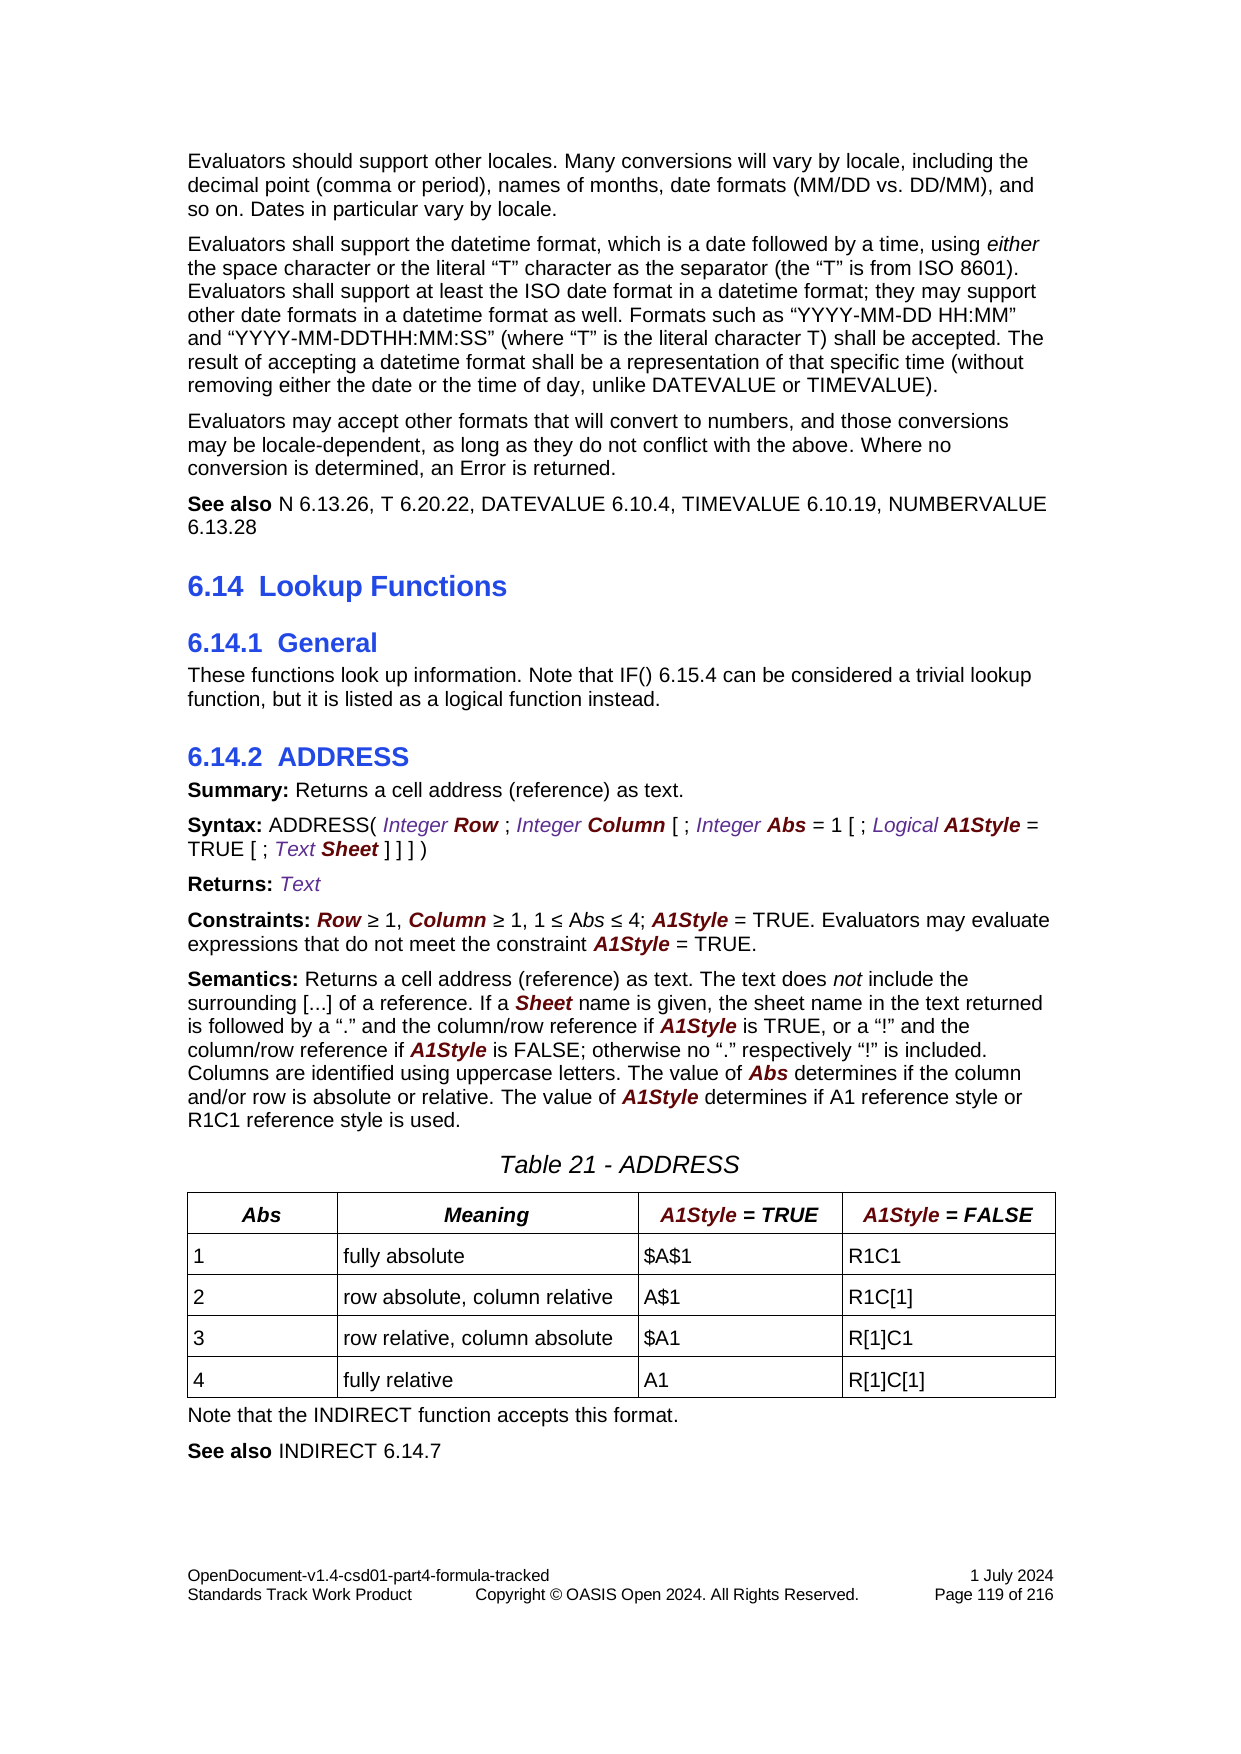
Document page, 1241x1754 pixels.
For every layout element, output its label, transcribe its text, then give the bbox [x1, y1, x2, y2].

text Evaluators may accept other formats that will convert to numbers, and those conversions may be locale-dependent, as long as they do not conflict with the above. Where no conversion is determined, an Error is returned. [187, 409, 1053, 480]
table_header A1Style = TRUE [639, 1193, 842, 1233]
table_cell fully relative [338, 1357, 638, 1397]
table_cell 2 [188, 1275, 337, 1315]
table_cell R[1]C[1] [843, 1357, 1055, 1397]
subtitle ADDRESS [187, 742, 1053, 772]
text Note that the INDIRECT function accepts this format. [187, 1403, 1053, 1427]
table_cell 4 [188, 1357, 337, 1397]
text Evaluators should support other locales. Many conversions will vary by locale, including the decimal point (comma or period), names of months, date formats (MM/DD vs. DD/MM), and so on. Dates in particular vary by locale. [187, 150, 1053, 221]
table_cell fully absolute [338, 1234, 638, 1274]
table_cell R[1]C1 [843, 1316, 1055, 1356]
table_cell A$1 [639, 1275, 842, 1315]
subtitle Lookup Functions [187, 570, 1053, 603]
table_cell A1 [639, 1357, 842, 1397]
text Evaluators shall support the datetime format, which is a date followed by a time, using either the space character or the literal “T” character as the separator (the “T” is from ISO 8601). Evaluators shall support at least the ISO date format in a datetime format; they may support other date formats in a datetime format as well. Formats such as “YYYY-MM-DD HH:MM” and “YYYY-MM-DDTHH:MM:SS” (where “T” is the literal character T) shall be accepted. The result of accepting a datetime format shall be a representation of that specific time (without removing either the date or the time of day, unlike DATEVALUE or TIMEVALUE). [187, 233, 1053, 397]
table_cell row absolute, column relative [338, 1275, 638, 1315]
table_cell R1C[1] [843, 1275, 1055, 1315]
table_header Meaning [338, 1193, 638, 1233]
text Syntax: ADDRESS( Integer Row ; Integer Column [ ; Integer Abs = 1 [ ; Logical A1Style = TRUE [ ; Text Sheet ] ] ] ) [187, 814, 1053, 861]
text See also N 6.13.26, T 6.20.22, DATEVALUE 6.10.4, TIMEVALUE 6.10.19, NUMBERVALUE 6.13.28 [187, 492, 1053, 539]
text Constraints: Row ≥ 1, Column ≥ 1, 1 ≤ Abs ≤ 4; A1Style = TRUE. Evaluators may evaluate expressions that do not meet the constraint A1Style = TRUE. [187, 908, 1053, 956]
table_header Abs [188, 1193, 337, 1233]
text Semantics: Returns a cell address (reference) as text. The text does not include the surrounding [...] of a reference. If a Sheet name is given, the sheet name in the text returned is followed by a “.” and the column/row reference if A1Style is TRUE, or a “!” and the column/row reference if A1Style is FALSE; otherwise no “.” respectively “!” is included. Columns are identified using uppercase letters. The value of Abs determines if the column and/or row is absolute or relative. The value of A1Style determines if A1 reference style or R1C1 reference style is used. [187, 968, 1053, 1132]
text These functions look up information. Note that IF() 6.15.4 can be considered a trivial lookup function, but it is listed as a logical function instead. [187, 664, 1053, 711]
subtitle General [187, 628, 1053, 658]
table_header A1Style = FALSE [843, 1193, 1055, 1233]
text Summary: Returns a cell address (reference) as text. [187, 778, 1053, 802]
table_cell 1 [188, 1234, 337, 1274]
text Returns: Text [187, 873, 1053, 896]
table_cell 3 [188, 1316, 337, 1356]
text See also INDIRECT 6.14.7 [187, 1439, 1053, 1463]
table_cell $A$1 [639, 1234, 842, 1274]
table_cell row relative, column absolute [338, 1316, 638, 1356]
table_cell R1C1 [843, 1234, 1055, 1274]
text Table 21 - ADDRESS [187, 1151, 1053, 1179]
table_cell $A1 [639, 1316, 842, 1356]
